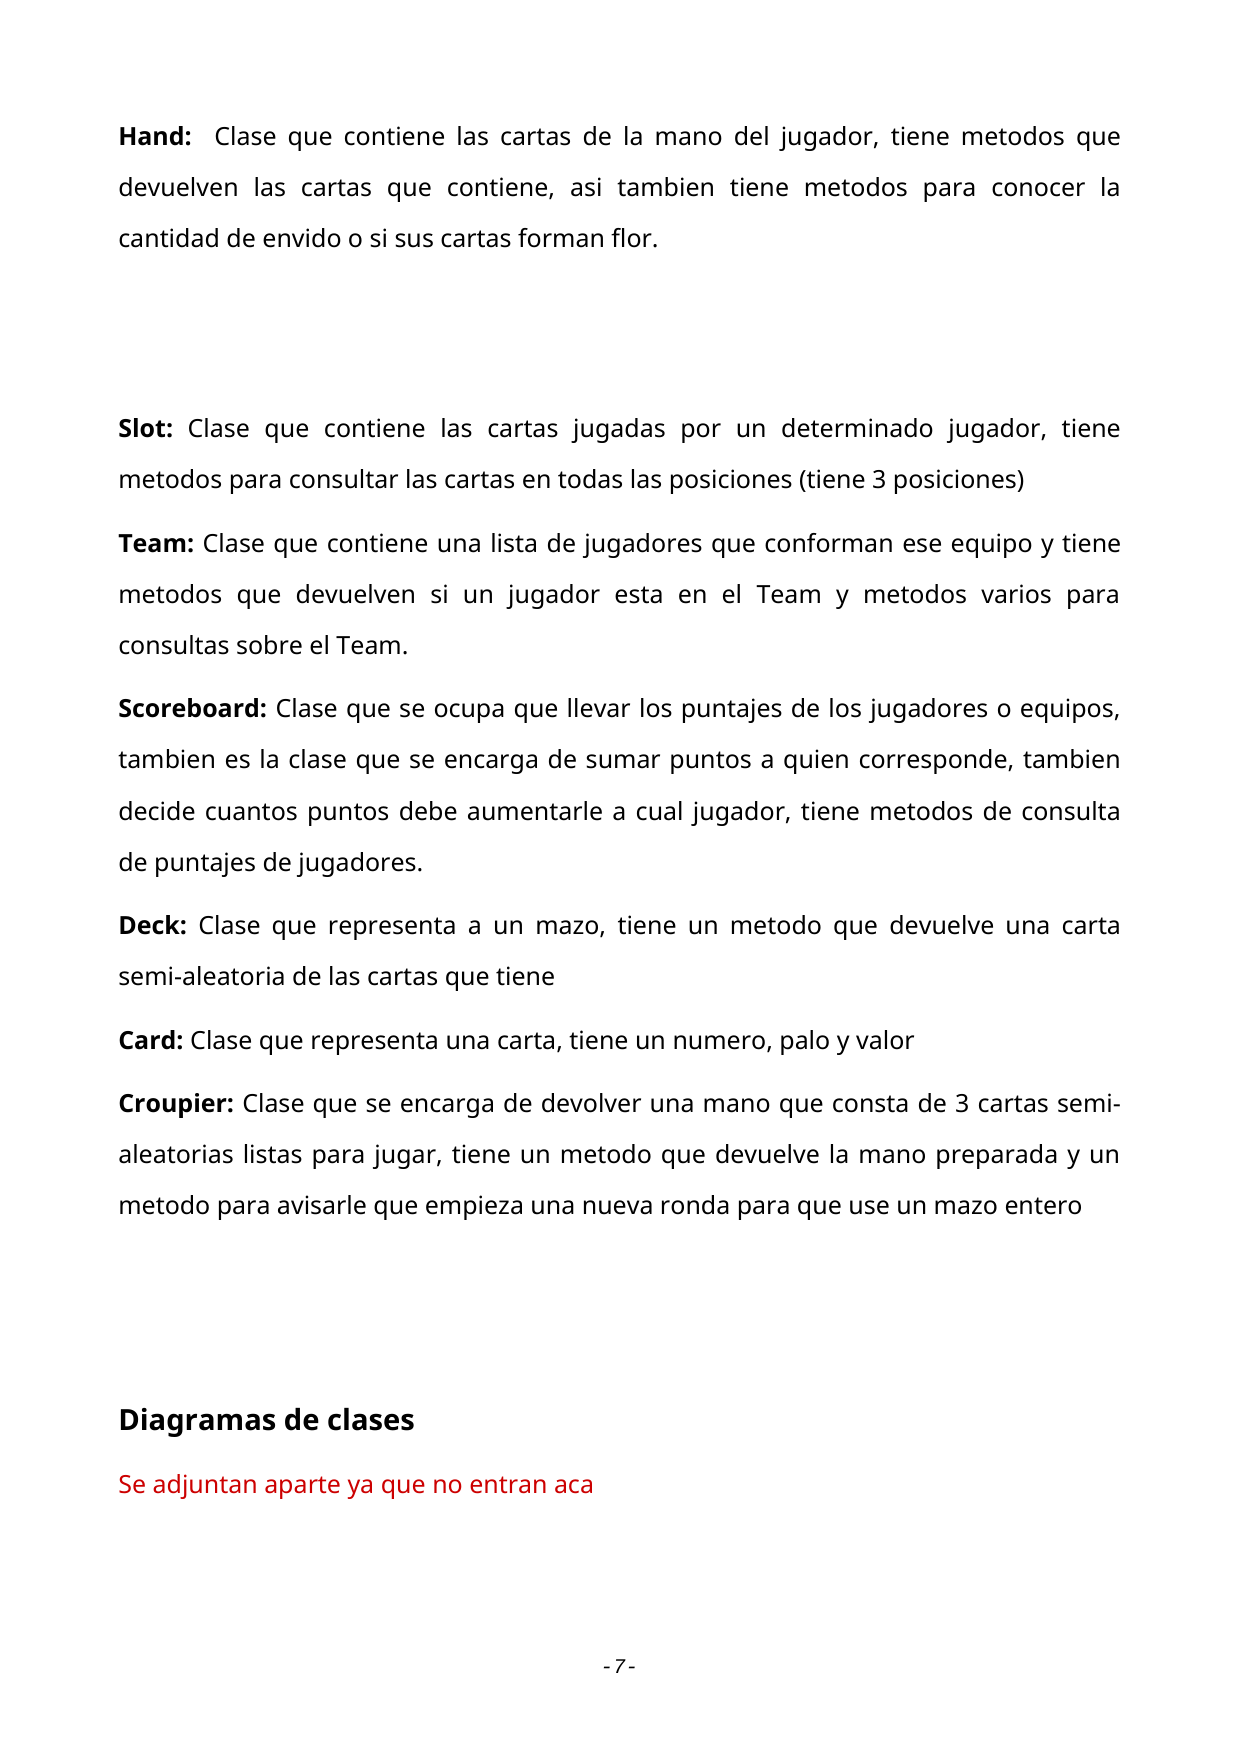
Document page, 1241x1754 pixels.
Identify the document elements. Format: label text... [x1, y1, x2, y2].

text Hand: Clase que contiene las cartas de la mano del jugador, tiene metodos que devuelven las cartas que contiene, asi tambien tiene metodos para conocer la cantidad de envido o si sus cartas forman flor. [118, 118, 1122, 254]
text Scoreboard: Clase que se ocupa que llevar los puntajes de los jugadores o equipos, tambien es la clase que se encarga de sumar puntos a quien corresponde, tambien decide cuantos puntos debe aumentarle a cual jugador, tiene metodos de consulta de puntajes de jugadores. [118, 691, 1122, 878]
text Slot: Clase que contiene las cartas jugadas por un determinado jugador, tiene metodos para consultar las cartas en todas las posiciones (tiene 3 posiciones) [118, 411, 1122, 496]
text Team: Clase que contiene una lista de jugadores que conforman ese equipo y tiene metodos que devuelven si un jugador esta en el Team y metodos varios para consultas sobre el Team. [118, 525, 1122, 662]
text Se adjuntan aparte ya que no entran aca [118, 1467, 1122, 1501]
text Deck: Clase que representa a un mazo, tiene un metodo que devuelve una carta semi-aleatoria de las cartas que tiene [118, 908, 1122, 993]
subtitle Diagramas de clases [118, 1399, 1122, 1439]
text Croupier: Clase que se encarga de devolver una mano que consta de 3 cartas semi-aleatorias listas para jugar, tiene un metodo que devuelve la mano preparada y un metodo para avisarle que empieza una nueva ronda para que use un mazo entero [118, 1086, 1122, 1222]
text Card: Clase que representa una carta, tiene un numero, palo y valor [118, 1022, 1122, 1056]
